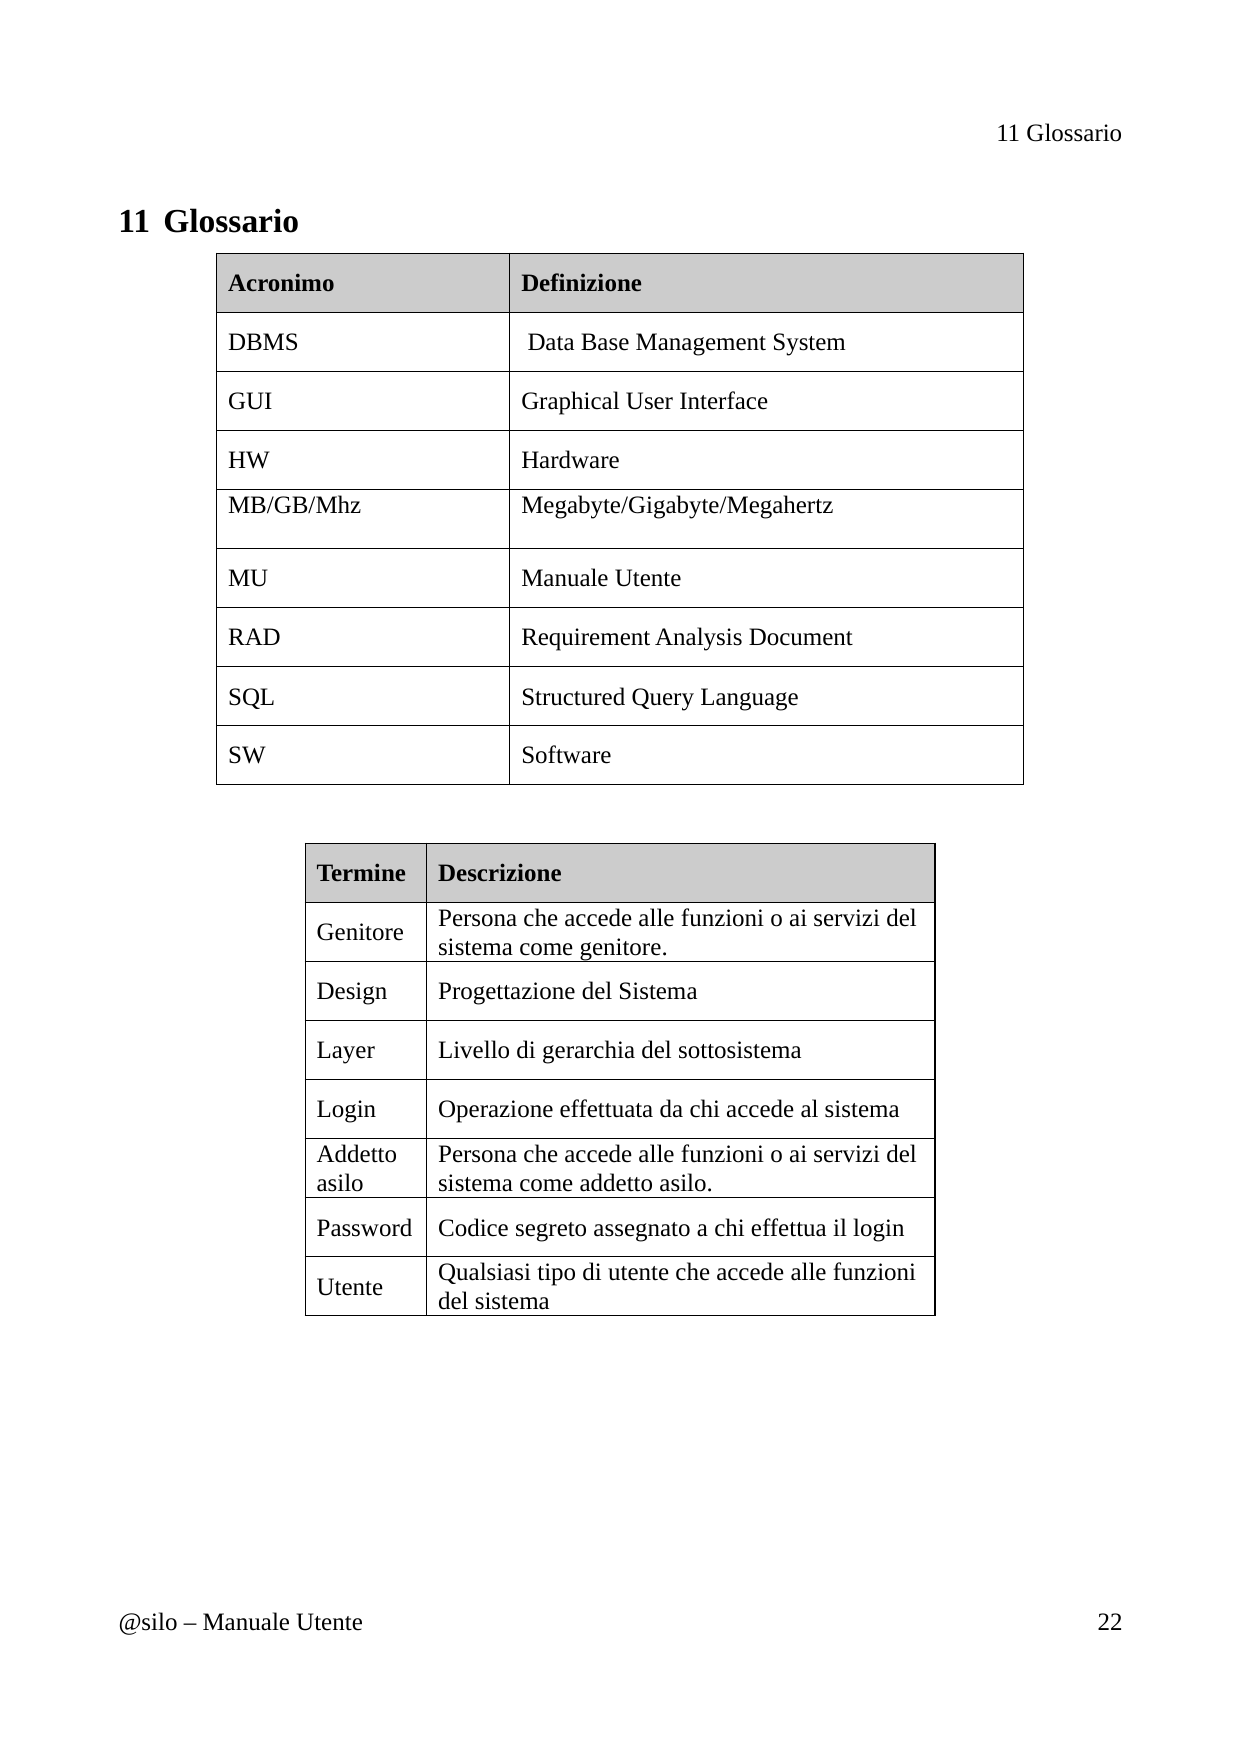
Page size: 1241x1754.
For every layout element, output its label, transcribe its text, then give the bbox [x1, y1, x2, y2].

table_cell Genitore [306, 903, 426, 961]
table_cell SQL [217, 667, 509, 725]
table_header Termine [306, 844, 426, 902]
table_cell Utente [306, 1257, 426, 1315]
table_cell HW [217, 431, 509, 489]
subtitle Glossario [118, 201, 1122, 240]
table_cell RAD [217, 608, 509, 666]
table_cell Layer [306, 1021, 426, 1079]
table_cell Login [306, 1080, 426, 1138]
table_cell GUI [217, 372, 509, 430]
table_header Acronimo [217, 254, 509, 312]
table_cell Operazione effettuata da chi accede al sistema [427, 1080, 934, 1138]
table_header Definizione [510, 254, 1023, 312]
table_header Descrizione [427, 844, 934, 902]
table_cell Password [306, 1198, 426, 1256]
table_cell Manuale Utente [510, 549, 1023, 607]
table_cell SW [217, 726, 509, 784]
table_cell MU [217, 549, 509, 607]
table_cell Addetto asilo [306, 1139, 426, 1197]
table_cell Livello di gerarchia del sottosistema [427, 1021, 934, 1079]
table_cell Data Base Management System [510, 313, 1023, 371]
table_cell Requirement Analysis Document [510, 608, 1023, 666]
table_cell Megabyte/Gigabyte/Megahertz [510, 490, 1023, 548]
table_cell DBMS [217, 313, 509, 371]
table_cell Persona che accede alle funzioni o ai servizi del sistema come genitore. [427, 903, 934, 961]
table_cell Software [510, 726, 1023, 784]
table_cell MB/GB/Mhz [217, 490, 509, 548]
table_cell Persona che accede alle funzioni o ai servizi del sistema come addetto asilo. [427, 1139, 934, 1197]
table_cell Design [306, 962, 426, 1020]
table_cell Structured Query Language [510, 667, 1023, 725]
table_cell Graphical User Interface [510, 372, 1023, 430]
table_cell Qualsiasi tipo di utente che accede alle funzioni del sistema [427, 1257, 934, 1315]
table_cell Progettazione del Sistema [427, 962, 934, 1020]
table_cell Codice segreto assegnato a chi effettua il login [427, 1198, 934, 1256]
table_cell Hardware [510, 431, 1023, 489]
